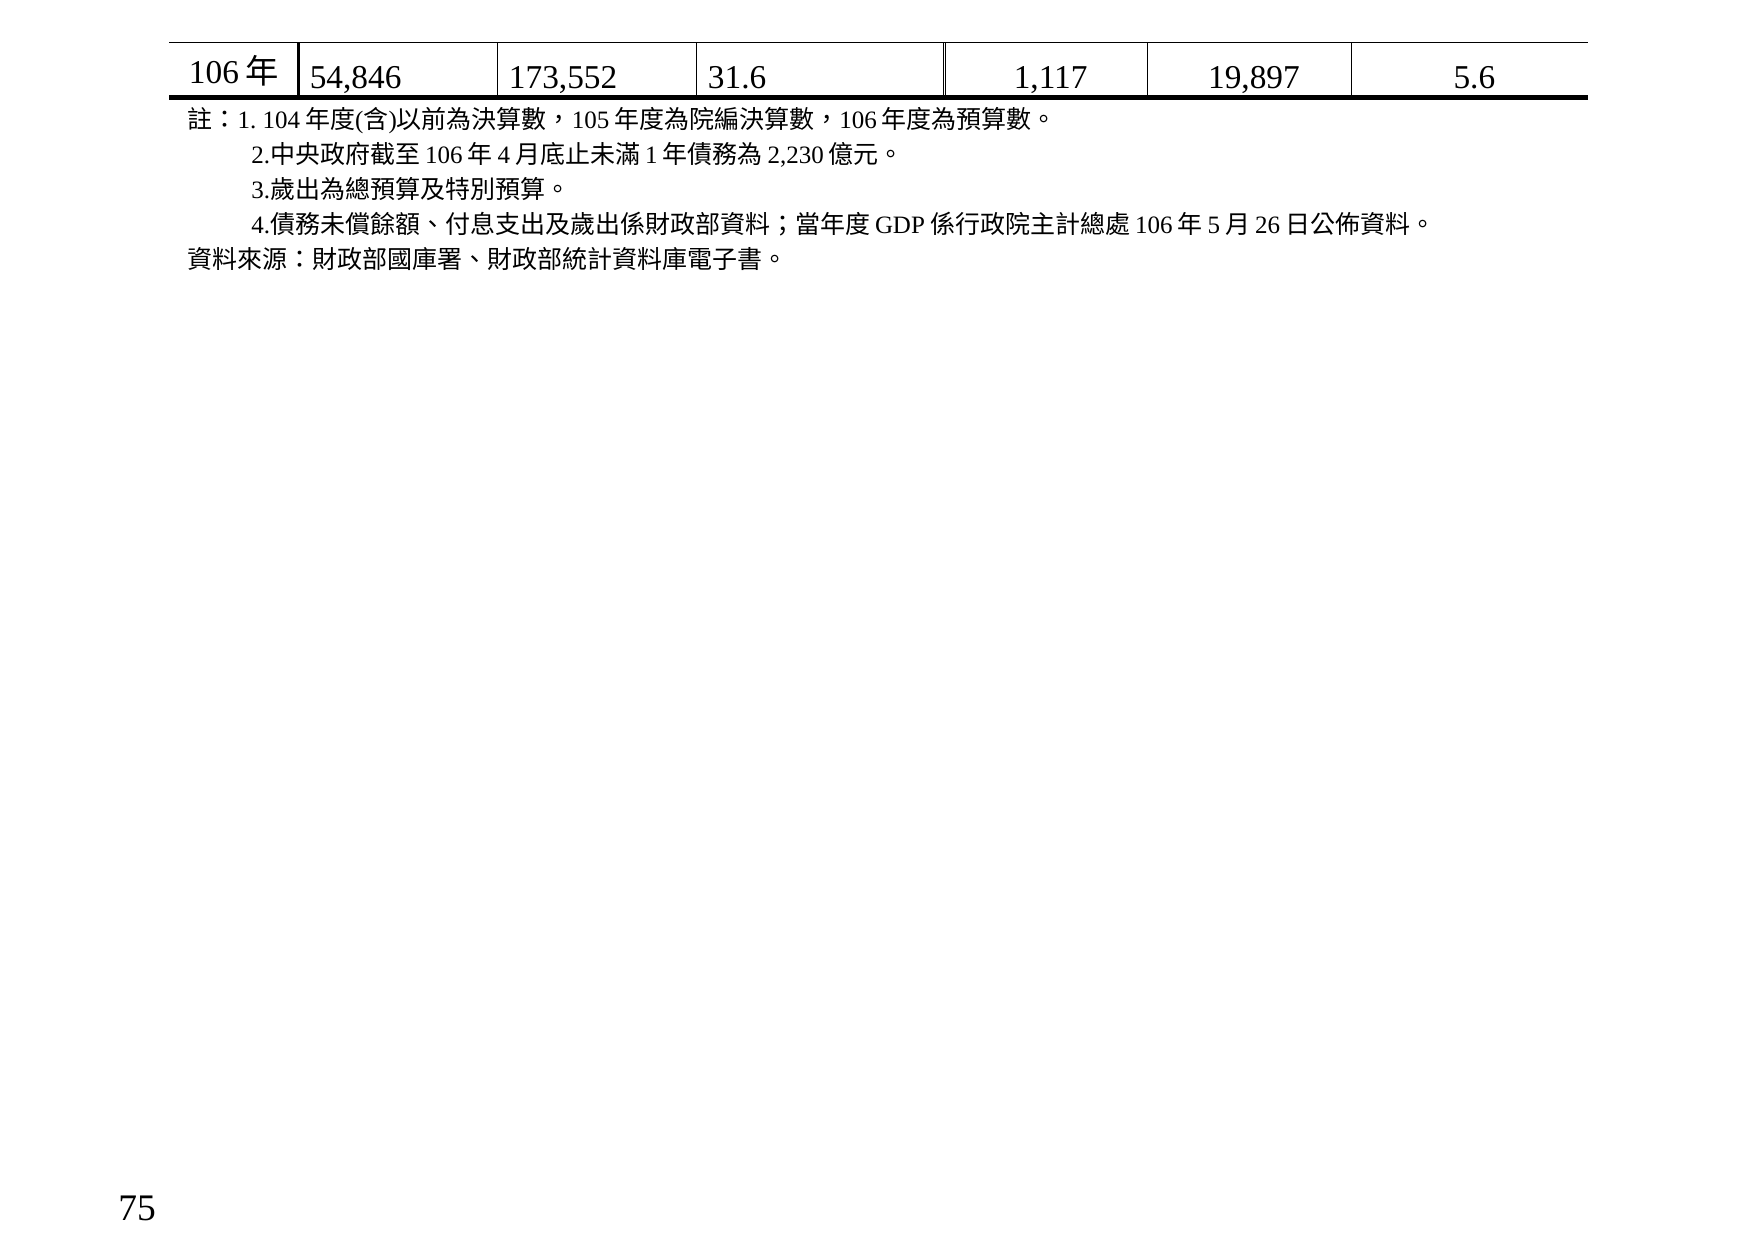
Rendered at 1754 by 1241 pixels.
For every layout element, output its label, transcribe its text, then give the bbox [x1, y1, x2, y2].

text 註：1. 104年度(含)以前為決算數，105年度為院編決算數，106年度為預算數。 [187, 104, 1587, 135]
table_cell 54,846 [300, 43, 497, 95]
text 4.債務未償餘額、付息支出及歲出係財政部資料；當年度GDP係行政院主計總處106年5月26日公佈資料。 [128, 209, 1602, 240]
text 2.中央政府截至106年4月底止未滿1年債務為2,230億元。 [128, 139, 1602, 170]
table_cell 106年 [169, 43, 297, 95]
text 3.歲出為總預算及特別預算。 [128, 174, 1602, 205]
table_cell 31.6 [697, 43, 943, 95]
text 資料來源：財政部國庫署、財政部統計資料庫電子書。 [187, 244, 1587, 275]
table_cell 1,117 [946, 43, 1147, 95]
table_cell 173,552 [498, 43, 696, 95]
table_cell 19,897 [1148, 43, 1351, 95]
table_cell 5.6 [1352, 43, 1588, 95]
